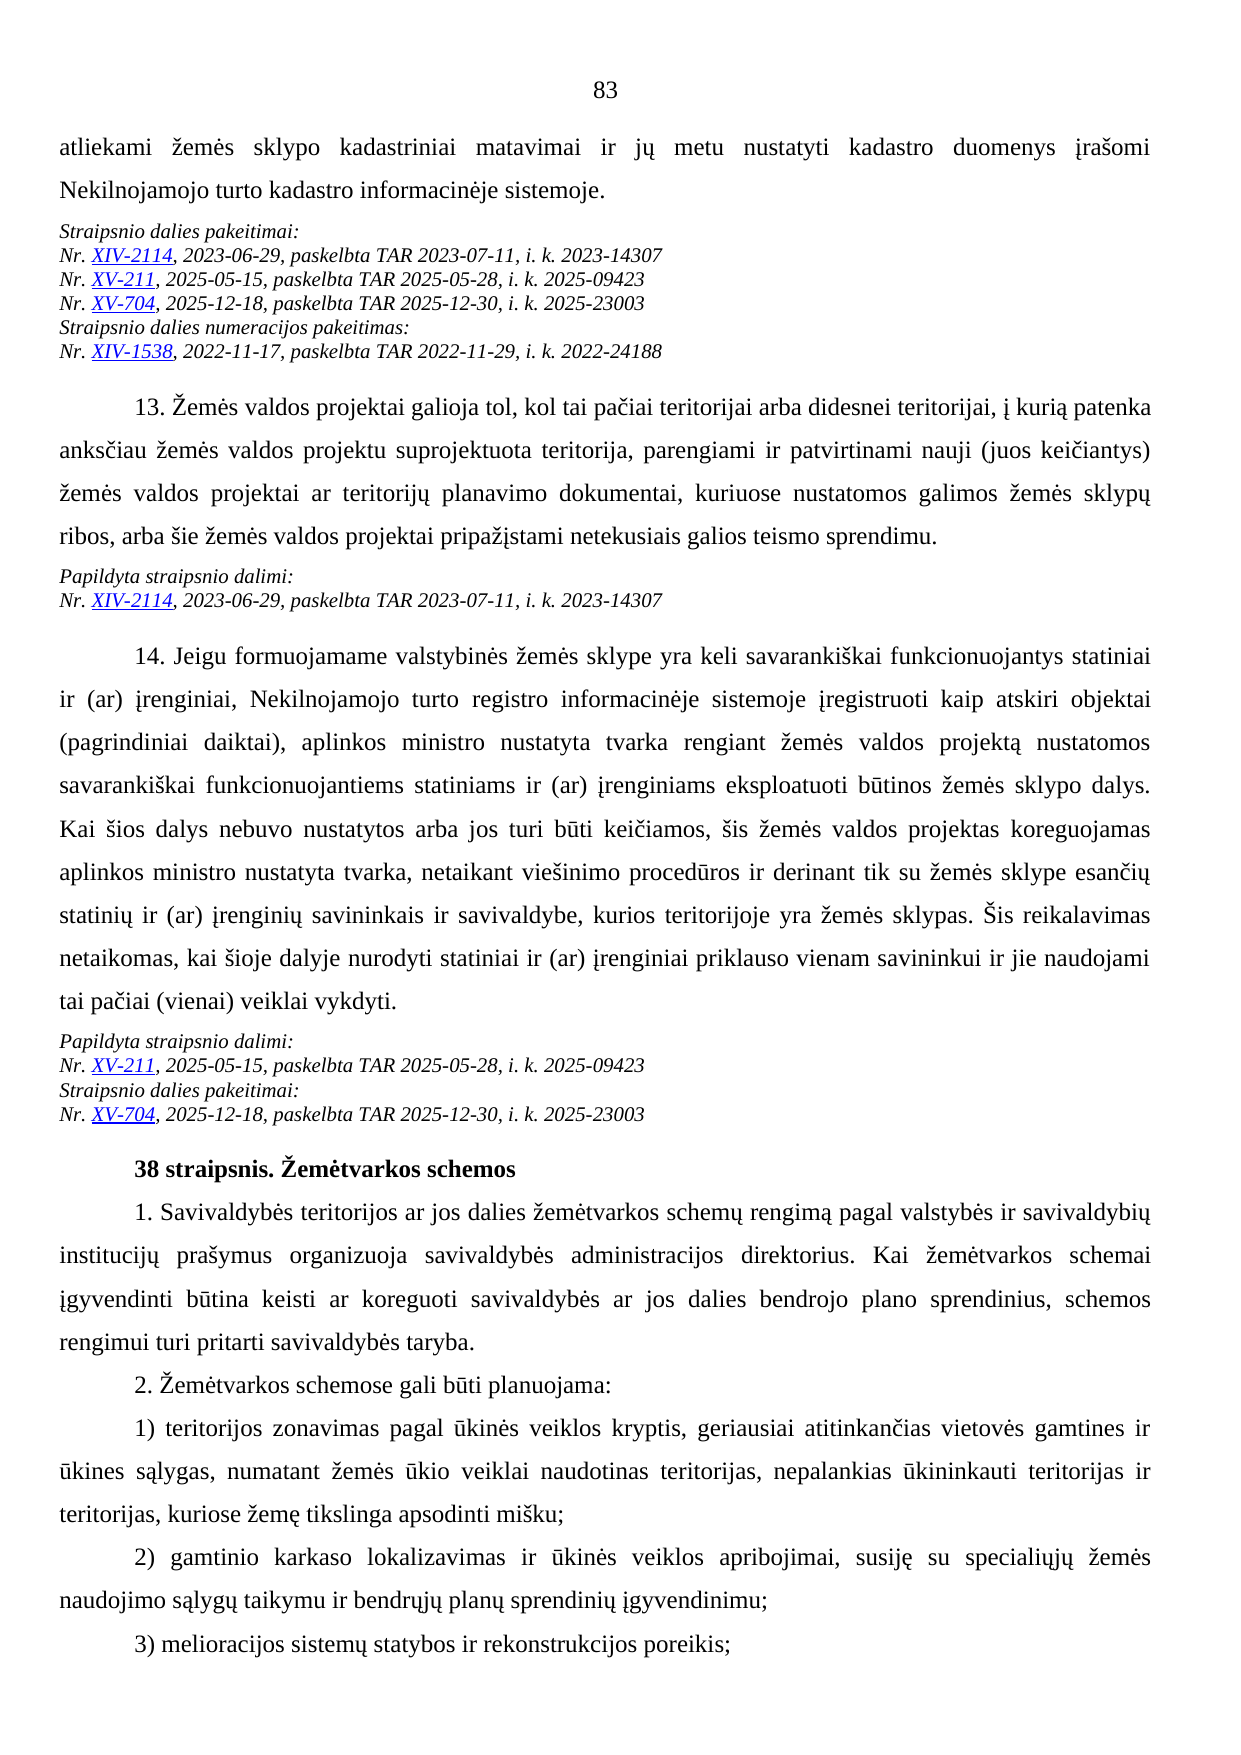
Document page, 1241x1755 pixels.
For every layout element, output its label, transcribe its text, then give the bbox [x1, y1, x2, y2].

text Straipsnio dalies pakeitimai: [59, 219, 1152, 243]
text 2. Žemėtvarkos schemose gali būti planuojama: [59, 1370, 1152, 1399]
text 14. Jeigu formuojamame valstybinės žemės sklype yra keli savarankiškai funkcionuojantys statiniai ir (ar) įrenginiai, Nekilnojamojo turto registro informacinėje sistemoje įregistruoti kaip atskiri objektai (pagrindiniai daiktai), aplinkos ministro nustatyta tvarka rengiant žemės valdos projektą nustatomos savarankiškai funkcionuojantiems statiniams ir (ar) įrenginiams eksploatuoti būtinos žemės sklypo dalys. Kai šios dalys nebuvo nustatytos arba jos turi būti keičiamos, šis žemės valdos projektas koreguojamas aplinkos ministro nustatyta tvarka, netaikant viešinimo procedūros ir derinant tik su žemės sklype esančių statinių ir (ar) įrenginių savininkais ir savivaldybe, kurios teritorijoje yra žemės sklypas. Šis reikalavimas netaikomas, kai šioje dalyje nurodyti statiniai ir (ar) įrenginiai priklauso vienam savininkui ir jie naudojami tai pačiai (vienai) veiklai vykdyti. [59, 641, 1152, 1015]
text Nr. XV-211, 2025-05-15, paskelbta TAR 2025-05-28, i. k. 2025-09423 [59, 1053, 1152, 1077]
text Nr. XIV-1538, 2022-11-17, paskelbta TAR 2022-11-29, i. k. 2022-24188 [59, 339, 1152, 363]
text atliekami žemės sklypo kadastriniai matavimai ir jų metu nustatyti kadastro duomenys įrašomi Nekilnojamojo turto kadastro informacinėje sistemoje. [59, 132, 1152, 204]
text Straipsnio dalies pakeitimai: [59, 1077, 1152, 1102]
text 1) teritorijos zonavimas pagal ūkinės veiklos kryptis, geriausiai atitinkančias vietovės gamtines ir ūkines sąlygas, numatant žemės ūkio veiklai naudotinas teritorijas, nepalankias ūkininkauti teritorijas ir teritorijas, kuriose žemę tikslinga apsodinti mišku; [59, 1413, 1152, 1528]
text Nr. XV-704, 2025-12-18, paskelbta TAR 2025-12-30, i. k. 2025-23003 [59, 291, 1152, 315]
text Papildyta straipsnio dalimi: [59, 1029, 1152, 1053]
text Nr. XIV-2114, 2023-06-29, paskelbta TAR 2023-07-11, i. k. 2023-14307 [59, 588, 1152, 612]
text 2) gamtinio karkaso lokalizavimas ir ūkinės veiklos apribojimai, susiję su specialiųjų žemės naudojimo sąlygų taikymu ir bendrųjų planų sprendinių įgyvendinimu; [59, 1542, 1152, 1614]
text 13. Žemės valdos projektai galioja tol, kol tai pačiai teritorijai arba didesnei teritorijai, į kurią patenka anksčiau žemės valdos projektu suprojektuota teritorija, parengiami ir patvirtinami nauji (juos keičiantys) žemės valdos projektai ar teritorijų planavimo dokumentai, kuriuose nustatomos galimos žemės sklypų ribos, arba šie žemės valdos projektai pripažįstami netekusiais galios teismo sprendimu. [59, 392, 1152, 550]
text Nr. XV-704, 2025-12-18, paskelbta TAR 2025-12-30, i. k. 2025-23003 [59, 1102, 1152, 1126]
text Straipsnio dalies numeracijos pakeitimas: [59, 315, 1152, 339]
text 1. Savivaldybės teritorijos ar jos dalies žemėtvarkos schemų rengimą pagal valstybės ir savivaldybių institucijų prašymus organizuoja savivaldybės administracijos direktorius. Kai žemėtvarkos schemai įgyvendinti būtina keisti ar koreguoti savivaldybės ar jos dalies bendrojo plano sprendinius, schemos rengimui turi pritarti savivaldybės taryba. [59, 1197, 1152, 1356]
text Papildyta straipsnio dalimi: [59, 564, 1152, 588]
text Nr. XIV-2114, 2023-06-29, paskelbta TAR 2023-07-11, i. k. 2023-14307 [59, 243, 1152, 267]
text 38 straipsnis. Žemėtvarkos schemos [59, 1154, 1152, 1183]
text 3) melioracijos sistemų statybos ir rekonstrukcijos poreikis; [59, 1629, 1152, 1657]
text Nr. XV-211, 2025-05-15, paskelbta TAR 2025-05-28, i. k. 2025-09423 [59, 267, 1152, 291]
